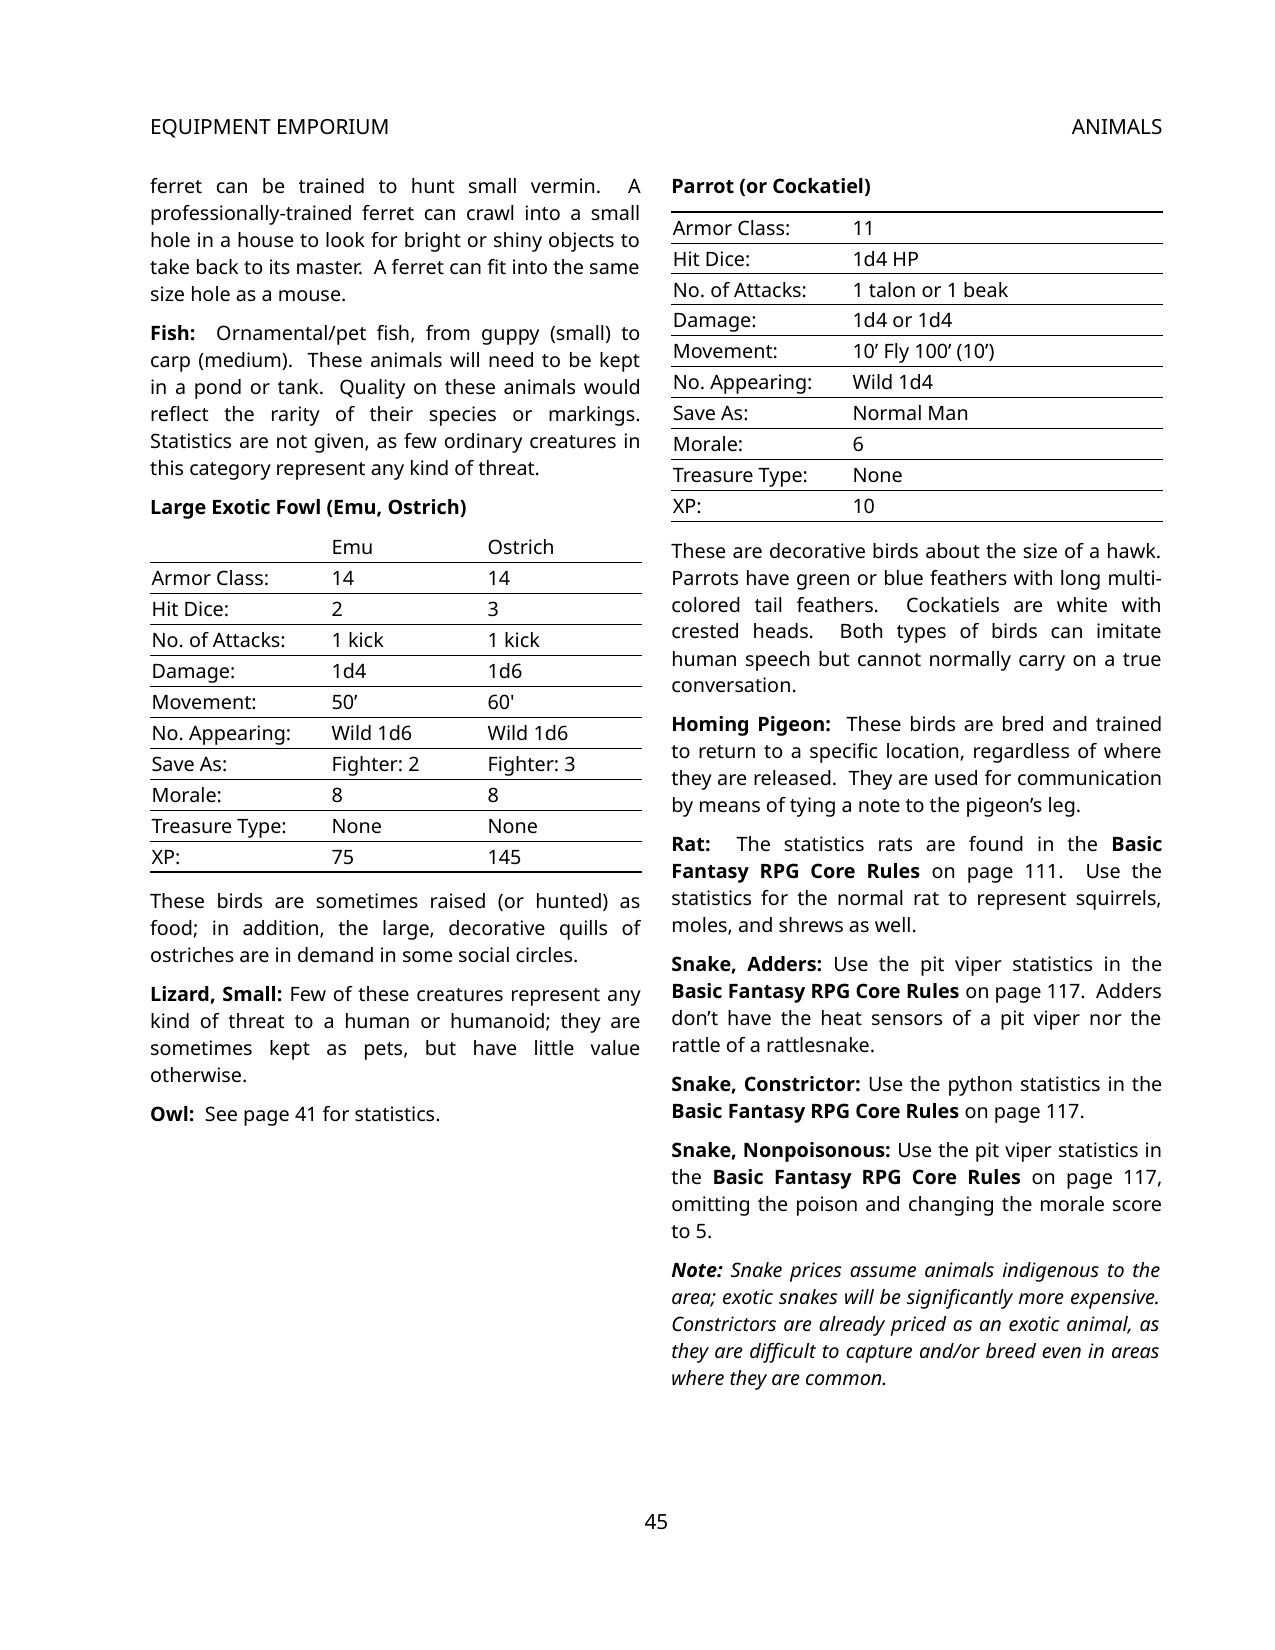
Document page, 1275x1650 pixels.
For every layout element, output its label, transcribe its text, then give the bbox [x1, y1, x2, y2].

table_cell XP: [150, 842, 330, 871]
text Note: Snake prices assume animals indigenous to the area; exotic snakes will be significantly more expensive. Constrictors are already priced as an exotic animal, as they are difficult to capture and/or breed even in areas where they are common. [671, 1256, 1162, 1391]
table_cell 145 [486, 842, 642, 871]
table_cell Morale: [671, 429, 851, 459]
text Rat: The statistics rats are found in the Basic Fantasy RPG Core Rules on page 111. Use the statistics for the normal rat to represent squirrels, moles, and shrews as well. [671, 831, 1162, 938]
table_header Ostrich [486, 532, 642, 562]
table_cell No. Appearing: [150, 718, 330, 748]
table_cell Wild 1d6 [486, 718, 642, 748]
table_header [150, 532, 330, 562]
table_cell Treasure Type: [671, 460, 851, 490]
table_cell None [330, 811, 486, 841]
text Owl: See page 31 for statistics. [150, 1100, 641, 1127]
table_cell Hit Dice: [671, 244, 851, 273]
table_cell Treasure Type: [150, 811, 330, 841]
table_cell Wild 1d6 [330, 718, 486, 748]
text Lizard, Small: Few of these creatures represent any kind of threat to a human or humanoid; they are sometimes kept as pets, but have little value otherwise. [150, 980, 641, 1088]
table_cell Armor Class: [150, 563, 330, 593]
table_cell Fighter: 3 [486, 749, 642, 779]
table_cell 1 kick [330, 625, 486, 655]
table_cell Save As: [150, 749, 330, 779]
table_cell XP: [671, 491, 851, 521]
table_cell 75 [330, 842, 486, 871]
table_header 11 [851, 213, 1163, 242]
text These birds are sometimes raised (or hunted) as food; in addition, the large, decorative quills of ostriches are in demand in some social circles. [150, 887, 641, 968]
table_cell Damage: [671, 305, 851, 335]
table_cell 14 [330, 563, 486, 593]
table_header Armor Class: [671, 213, 851, 242]
table_cell No. of Attacks: [671, 274, 851, 304]
text Parrot (or Cockatiel) [671, 172, 1162, 199]
table_cell Save As: [671, 398, 851, 428]
table_cell Morale: [150, 780, 330, 809]
table_cell Hit Dice: [150, 594, 330, 624]
text Snake, Constrictor: Use the python statistics in the Basic Fantasy RPG Core Rules on page 117. [671, 1070, 1162, 1124]
text Snake, Adders: Use the pit viper statistics in the Basic Fantasy RPG Core Rules on page 117. Adders don’t have the heat sensors of a pit viper nor the rattle of a rattlesnake. [671, 951, 1162, 1058]
table_cell Normal Man [851, 398, 1163, 428]
text Large Exotic Fowl (Emu, Ostrich) [150, 493, 641, 520]
table_cell 1 talon or 1 beak [851, 274, 1163, 304]
table_cell 1d4 HP [851, 244, 1163, 273]
table_cell Damage: [150, 656, 330, 686]
table_cell 1d6 [486, 656, 642, 686]
table_cell Fighter: 2 [330, 749, 486, 779]
table_cell Movement: [671, 336, 851, 366]
text Homing Pigeon: These birds are bred and trained to return to a specific location, regardless of where they are released. They are used for communication by means of tying a note to the pigeon’s leg. [671, 711, 1162, 819]
table_cell 1 kick [486, 625, 642, 655]
table_cell 14 [486, 563, 642, 593]
text ferret can be trained to hunt small vermin. A professionally-trained ferret can crawl into a small hole in a house to look for bright or shiny objects to take back to its master. A ferret can fit into the same size hole as a mouse. [150, 172, 641, 307]
table_cell Movement: [150, 687, 330, 717]
table_cell 2 [330, 594, 486, 624]
table_cell None [851, 460, 1163, 490]
table_cell 1d4 [330, 656, 486, 686]
table_cell None [486, 811, 642, 841]
table_cell 3 [486, 594, 642, 624]
table_cell 1d4 or 1d4 [851, 305, 1163, 335]
table_cell 10’ Fly 100’ (10’) [851, 336, 1163, 366]
table_cell No. Appearing: [671, 367, 851, 397]
table_header Emu [330, 532, 486, 562]
table_cell 8 [486, 780, 642, 809]
table_cell 8 [330, 780, 486, 809]
text Snake, Nonpoisonous: Use the pit viper statistics in the Basic Fantasy RPG Core Rules on page 117, omitting the poison and changing the morale score to 5. [671, 1136, 1162, 1244]
table_cell Wild 1d4 [851, 367, 1163, 397]
table_cell 50’ [330, 687, 486, 717]
table_cell 10 [851, 491, 1163, 521]
text These are decorative birds about the size of a hawk. Parrots have green or blue feathers with long multi-colored tail feathers. Cockatiels are white with crested heads. Both types of birds can imitate human speech but cannot normally carry on a true conversation. [671, 537, 1162, 699]
text Fish: Ornamental/pet fish, from guppy (small) to carp (medium). These animals will need to be kept in a pond or tank. Quality on these animals would reflect the rarity of their species or markings. Statistics are not given, as few ordinary creatures in this category represent any kind of threat. [150, 319, 641, 481]
table_cell No. of Attacks: [150, 625, 330, 655]
table_cell 60' [486, 687, 642, 717]
table_cell 6 [851, 429, 1163, 459]
